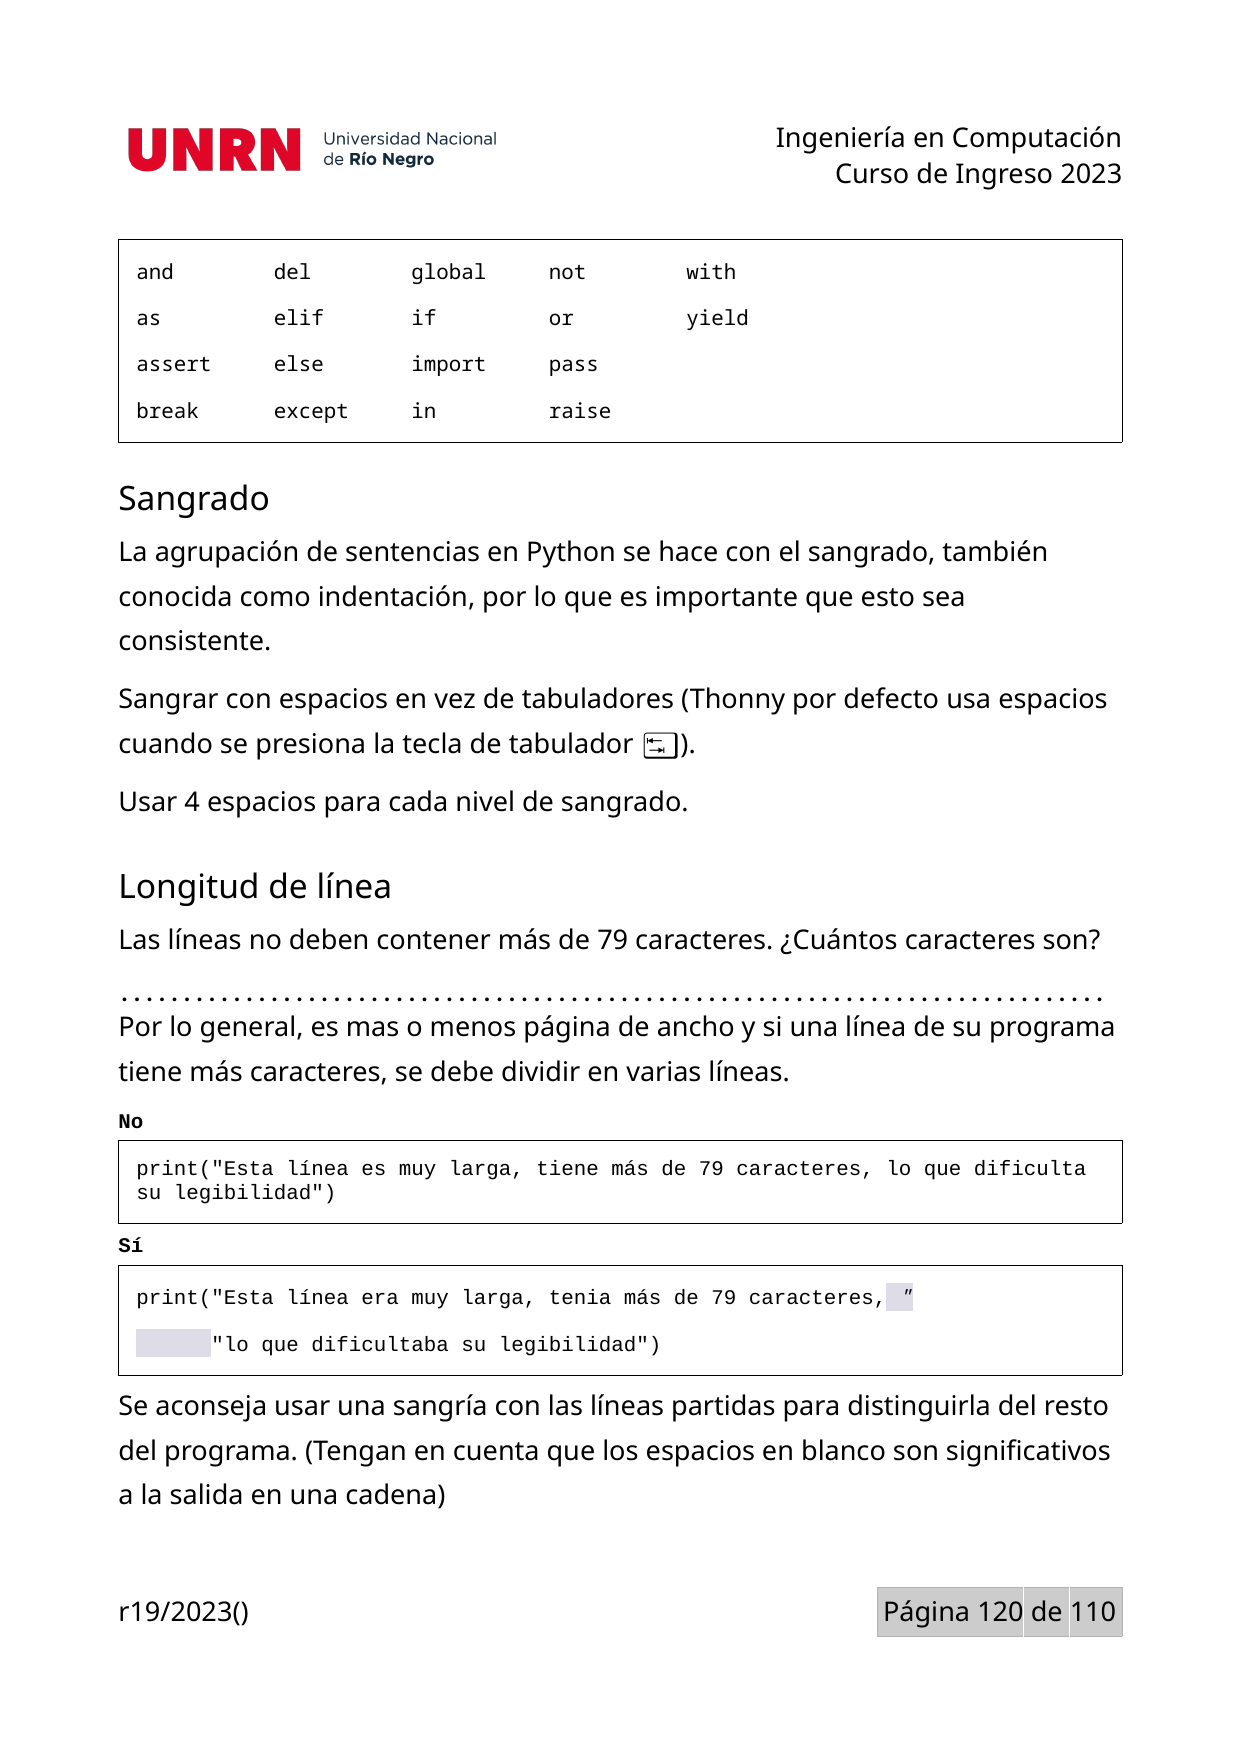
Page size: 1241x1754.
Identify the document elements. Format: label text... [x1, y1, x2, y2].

text Usar 4 espacios para cada nivel de sangrado. [118, 783, 1122, 820]
text assert else import pass [119, 332, 1122, 378]
text Las líneas no deben contener más de 79 caracteres. ¿Cuántos caracteres son? [118, 921, 1122, 957]
picture [118, 118, 505, 180]
text No [118, 1111, 1122, 1134]
text print("Esta línea era muy larga, tenia más de 79 caracteres, " [119, 1266, 1122, 1311]
subtitle Sangrado [118, 474, 1122, 520]
text print("Esta línea es muy larga, tiene más de 79 caracteres, lo que dificulta su legibilidad") [119, 1141, 1122, 1223]
text as elif if or yield [119, 285, 1122, 332]
text Por lo general, es mas o menos página de ancho y si una línea de su programa tiene más caracteres, se debe dividir en varias líneas. [118, 1008, 1122, 1089]
text La agrupación de sentencias en Python se hace con el sangrado, también conocida como indentación, por lo que es importante que esto sea consistente. [118, 533, 1122, 658]
text Sí [118, 1235, 1122, 1259]
text Se aconseja usar una sangría con las líneas partidas para distinguirla del resto del programa. (Tengan en cuenta que los espacios en blanco son significativos a la salida en una cadena) [118, 1387, 1122, 1512]
text and del global not with [119, 240, 1122, 285]
subtitle Longitud de línea [118, 862, 1122, 908]
text ............................................................................... [118, 979, 1122, 1008]
text "lo que dificultaba su legibilidad") [119, 1311, 1122, 1375]
text Sangrar con espacios en vez de tabuladores (Thonny por defecto usa espacios cuando se presiona la tecla de tabulador ). [118, 680, 1122, 761]
text break except in raise [119, 378, 1122, 442]
